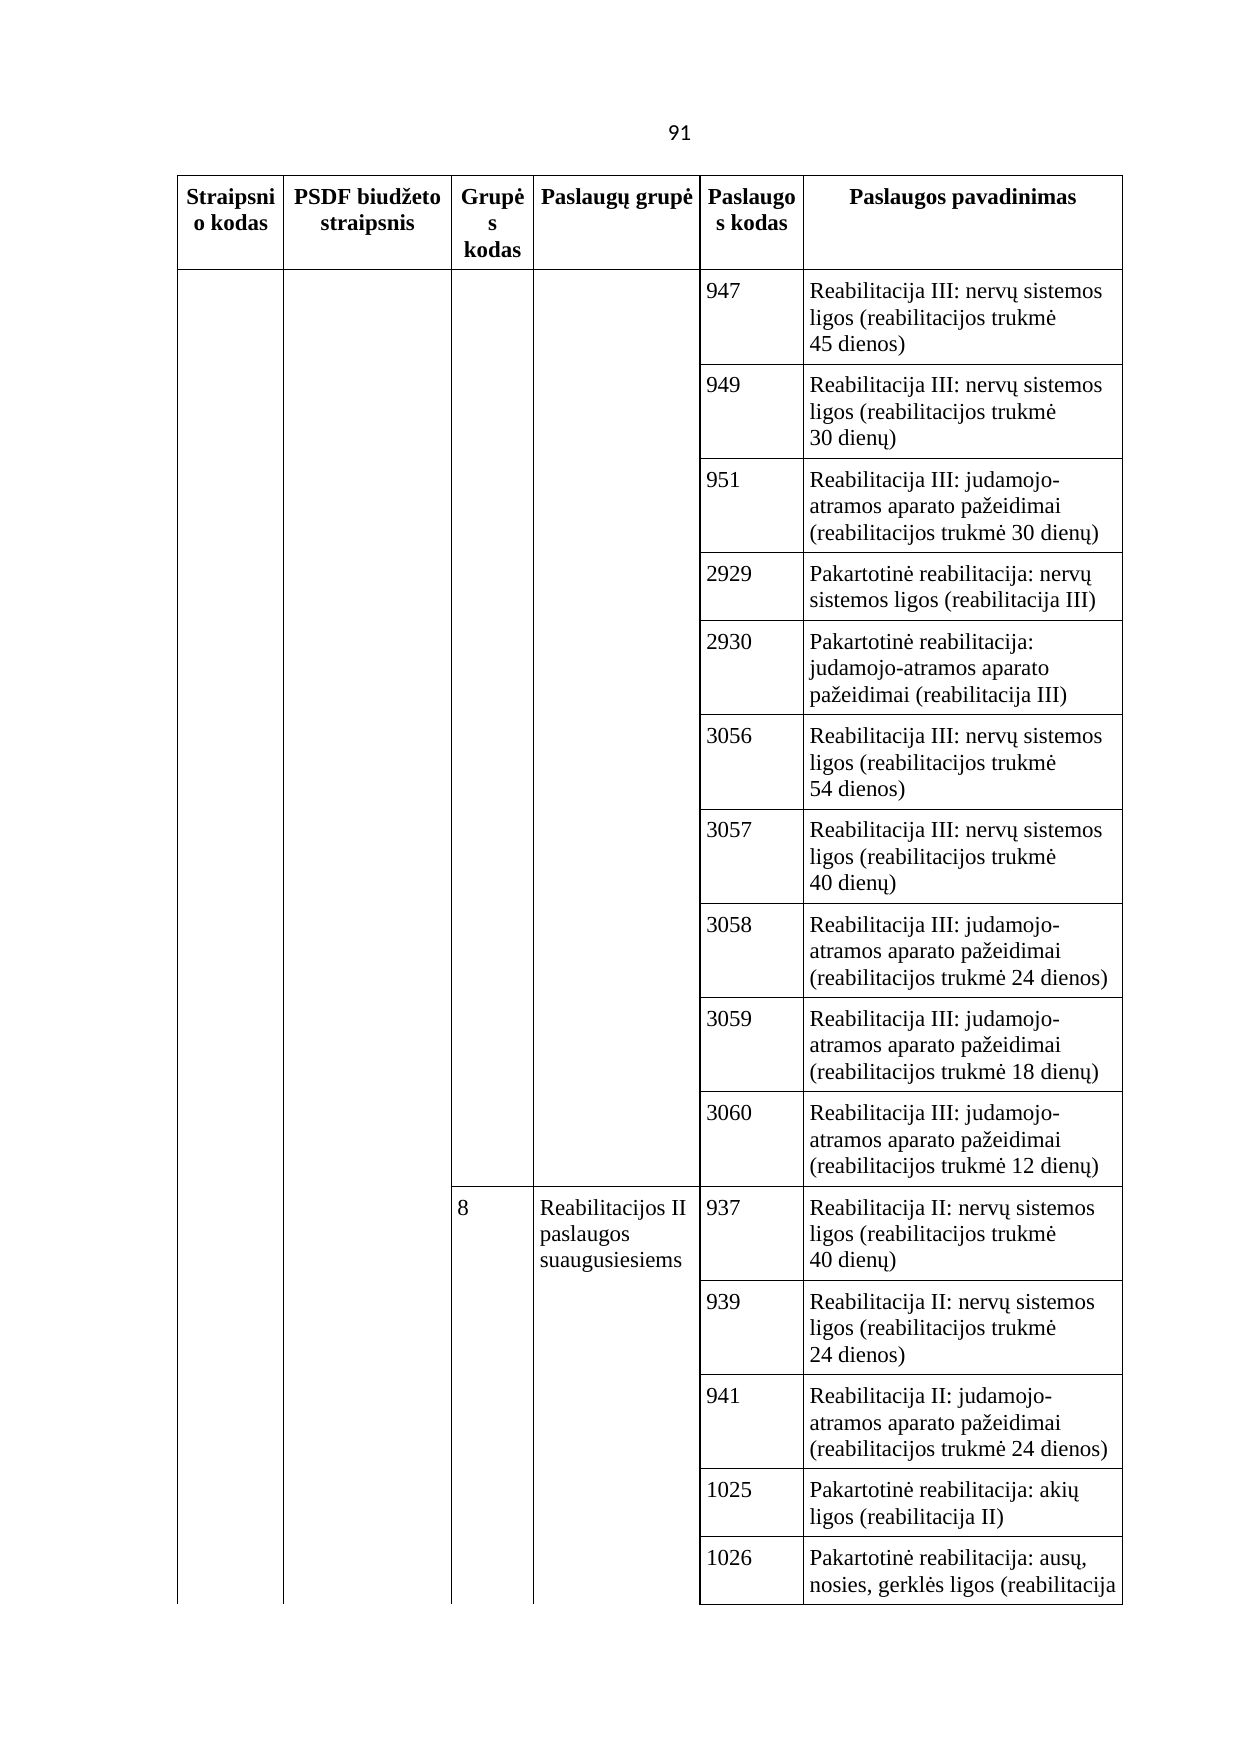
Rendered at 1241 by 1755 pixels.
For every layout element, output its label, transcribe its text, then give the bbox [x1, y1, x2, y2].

table_cell [178, 1536, 283, 1604]
table_cell Reabilitacija III: nervų sistemos ligos (reabilitacijos trukmė 40 dienų) [804, 810, 1122, 903]
table_cell [534, 270, 699, 363]
table_cell [284, 364, 451, 458]
table_cell [534, 714, 699, 808]
table_cell Reabilitacija III: nervų sistemos ligos (reabilitacijos trukmė 54 dienos) [804, 715, 1122, 808]
table_cell [178, 1091, 283, 1186]
table_cell Reabilitacija II: nervų sistemos ligos (reabilitacijos trukmė 24 dienos) [804, 1281, 1122, 1374]
table_cell 3056 [701, 715, 803, 808]
table_header Straipsnio kodas [178, 176, 283, 269]
table_cell [284, 1536, 451, 1604]
table_cell [178, 1374, 283, 1468]
table_cell [178, 1468, 283, 1536]
table_header Paslaugų grupė [534, 176, 699, 269]
table_cell 8 [452, 1187, 533, 1227]
table_cell [178, 714, 283, 808]
table_cell [178, 1280, 283, 1374]
table_cell [284, 552, 451, 620]
table_cell [452, 270, 533, 363]
table_cell [284, 714, 451, 808]
table_cell [534, 458, 699, 552]
table_cell [284, 903, 451, 997]
table_cell Reabilitacija III: nervų sistemos ligos (reabilitacijos trukmė 45 dienos) [804, 270, 1122, 363]
table_cell [452, 620, 533, 714]
table_cell Pakartotinė reabilitacija: nervų sistemos ligos (reabilitacija III) [804, 553, 1122, 620]
table_cell 1026 [701, 1537, 803, 1604]
table_cell [178, 270, 283, 363]
table_cell [534, 1468, 699, 1536]
table_cell 3059 [701, 998, 803, 1091]
table_cell [452, 552, 533, 620]
table_cell [534, 903, 699, 997]
table_cell [178, 1227, 283, 1280]
table_cell [178, 620, 283, 714]
table_cell [534, 552, 699, 620]
table_cell [178, 809, 283, 903]
table_cell [452, 903, 533, 997]
table_cell [284, 1186, 451, 1227]
table_cell [284, 270, 451, 363]
table_cell Reabilitacija III: judamojo-atramos aparato pažeidimai (reabilitacijos trukmė 30 dienų) [804, 459, 1122, 552]
table_cell Pakartotinė reabilitacija: judamojo-atramos aparato pažeidimai (reabilitacija III) [804, 621, 1122, 714]
table_cell Reabilitacija III: judamojo-atramos aparato pažeidimai (reabilitacijos trukmė 12 dienų) [804, 1092, 1122, 1186]
table_cell Reabilitacija III: nervų sistemos ligos (reabilitacijos trukmė 30 dienų) [804, 365, 1122, 458]
table_cell [178, 458, 283, 552]
table_cell [534, 1536, 699, 1604]
table_cell [284, 1374, 451, 1468]
table_cell [452, 714, 533, 808]
table_cell 941 [701, 1375, 803, 1468]
table_cell [534, 364, 699, 458]
table_cell [452, 1374, 533, 1468]
table_cell Pakartotinė reabilitacija: ausų, nosies, gerklės ligos (reabilitacija [804, 1537, 1122, 1604]
table_cell [452, 1280, 533, 1374]
table_cell [452, 1536, 533, 1604]
table_cell 947 [701, 270, 803, 363]
table_header Grupės kodas [452, 176, 533, 269]
table_cell 2930 [701, 621, 803, 714]
table_cell [284, 1227, 451, 1280]
table_cell Pakartotinė reabilitacija: akių ligos (reabilitacija II) [804, 1469, 1122, 1536]
table_cell [452, 458, 533, 552]
table_cell Reabilitacijos II paslaugos suaugusiesiems [534, 1187, 699, 1374]
table_cell [178, 1186, 283, 1227]
table_cell [284, 620, 451, 714]
table_cell [284, 809, 451, 903]
table_cell [534, 620, 699, 714]
table_cell [178, 552, 283, 620]
table_cell 3057 [701, 810, 803, 903]
table_cell [452, 809, 533, 903]
table_cell [178, 997, 283, 1091]
table_header Paslaugos pavadinimas [804, 176, 1122, 269]
table_cell Reabilitacija II: judamojo-atramos aparato pažeidimai (reabilitacijos trukmė 24 dienos) [804, 1375, 1122, 1468]
table_cell [534, 1091, 699, 1186]
table_header PSDF biudžeto straipsnis [284, 176, 451, 269]
table_cell [534, 1374, 699, 1468]
table_cell Reabilitacija II: nervų sistemos ligos (reabilitacijos trukmė 40 dienų) [804, 1187, 1122, 1280]
table_cell [284, 1468, 451, 1536]
table_cell [534, 997, 699, 1091]
table_header Paslaugos kodas [701, 176, 803, 269]
table_cell 949 [701, 365, 803, 458]
table_cell 951 [701, 459, 803, 552]
table_cell 1025 [701, 1469, 803, 1536]
table_cell [178, 364, 283, 458]
table_cell Reabilitacija III: judamojo-atramos aparato pažeidimai (reabilitacijos trukmė 24 dienos) [804, 904, 1122, 997]
table_cell [284, 997, 451, 1091]
table_cell 3058 [701, 904, 803, 997]
table_cell 3060 [701, 1092, 803, 1186]
table_cell [284, 1091, 451, 1186]
table_cell [284, 458, 451, 552]
table_cell [452, 1091, 533, 1186]
table_cell [452, 997, 533, 1091]
table_cell 939 [701, 1281, 803, 1374]
table_cell [284, 1280, 451, 1374]
table_cell [178, 903, 283, 997]
table_cell [452, 1468, 533, 1536]
table_cell [534, 809, 699, 903]
table_cell Reabilitacija III: judamojo-atramos aparato pažeidimai (reabilitacijos trukmė 18 dienų) [804, 998, 1122, 1091]
table_cell [452, 364, 533, 458]
table_cell 937 [701, 1187, 803, 1280]
table_cell [452, 1227, 533, 1280]
table_cell 2929 [701, 553, 803, 620]
